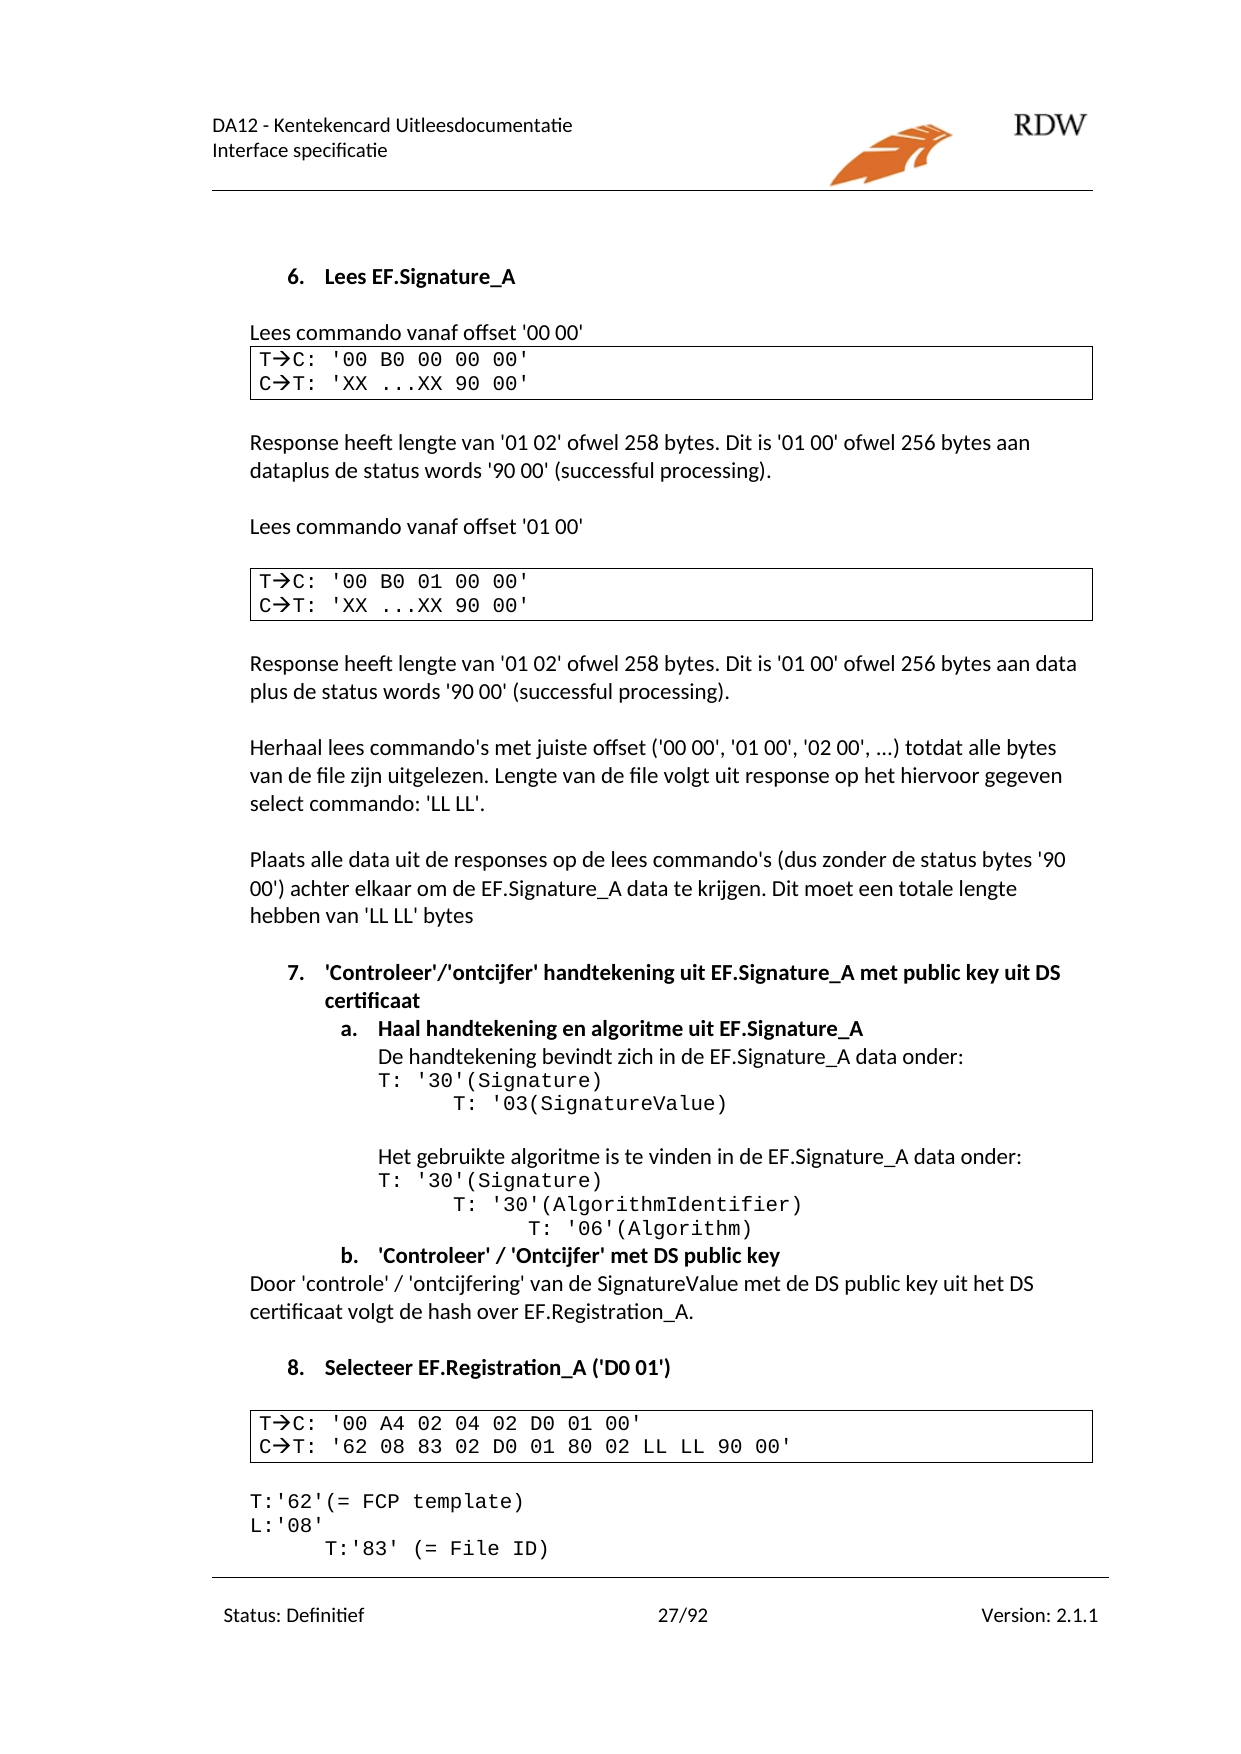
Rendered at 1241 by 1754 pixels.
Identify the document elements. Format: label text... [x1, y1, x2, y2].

text Response heeft lengte van '01 02' ofwel 258 bytes. Dit is '01 00' ofwel 256 bytes aan dataplus de status words '90 00' (successful processing). [249, 428, 1093, 484]
text T: '30'(Signature) [378, 1070, 1093, 1093]
text Response heeft lengte van '01 02' ofwel 258 bytes. Dit is '01 00' ofwel 256 bytes aan data plus de status words '90 00' (successful processing). [249, 649, 1093, 706]
text Lees commando vanaf offset '01 00' [249, 512, 1093, 540]
text Herhaal lees commando's met juiste offset ('00 00', '01 00', '02 00', ...) totdat alle bytes van de file zijn uitgelezen. Lengte van de file volgt uit response op het hiervoor gegeven select commando: 'LL LL'. [249, 733, 1093, 818]
list 'Controleer'/'ontcijfer' handtekening uit EF.Signature_A met public key uit DS certificaat [287, 958, 1093, 1014]
text CT: 'XX ...XX 90 00' [251, 592, 1092, 620]
text TC: '00 B0 00 00 00' [251, 347, 1092, 370]
list Lees EF.Signature_A [287, 262, 1093, 290]
text T: '30'(AlgorithmIdentifier) [378, 1194, 1093, 1218]
list Haal handtekening en algoritme uit EF.Signature_A [340, 1014, 1093, 1042]
text Het gebruikte algoritme is te vinden in de EF.Signature_A data onder: [378, 1142, 1093, 1171]
text T:'83' (= File ID) [249, 1538, 1093, 1562]
text T:'62'(= FCP template) L:'08' [249, 1491, 1093, 1538]
text T: '03(SignatureValue) [378, 1093, 1093, 1117]
text TC: '00 A4 02 04 02 D0 01 00' CT: '62 08 83 02 D0 01 80 02 LL LL 90 00' [251, 1411, 1092, 1462]
text De handtekening bevindt zich in de EF.Signature_A data onder: [378, 1042, 1093, 1070]
text Plaats alle data uit de responses op de lees commando's (dus zonder de status bytes '90 00') achter elkaar om de EF.Signature_A data te krijgen. Dit moet een totale lengte hebben van 'LL LL' bytes [249, 846, 1093, 930]
text T: '30'(Signature) [378, 1171, 1093, 1194]
text T: '06'(Algorithm) [378, 1218, 1093, 1241]
list 'Controleer' / 'Ontcijfer' met DS public key [340, 1241, 1093, 1269]
text Lees commando vanaf offset '00 00' [249, 318, 1093, 346]
text TC: '00 B0 01 00 00' [251, 569, 1092, 592]
list Selecteer EF.Registration_A ('D0 01') [287, 1353, 1093, 1382]
text CT: 'XX ...XX 90 00' [251, 370, 1092, 399]
text Door 'controle' / 'ontcijfering' van de SignatureValue met de DS public key uit het DS certificaat volgt de hash over EF.Registration_A. [249, 1269, 1093, 1326]
